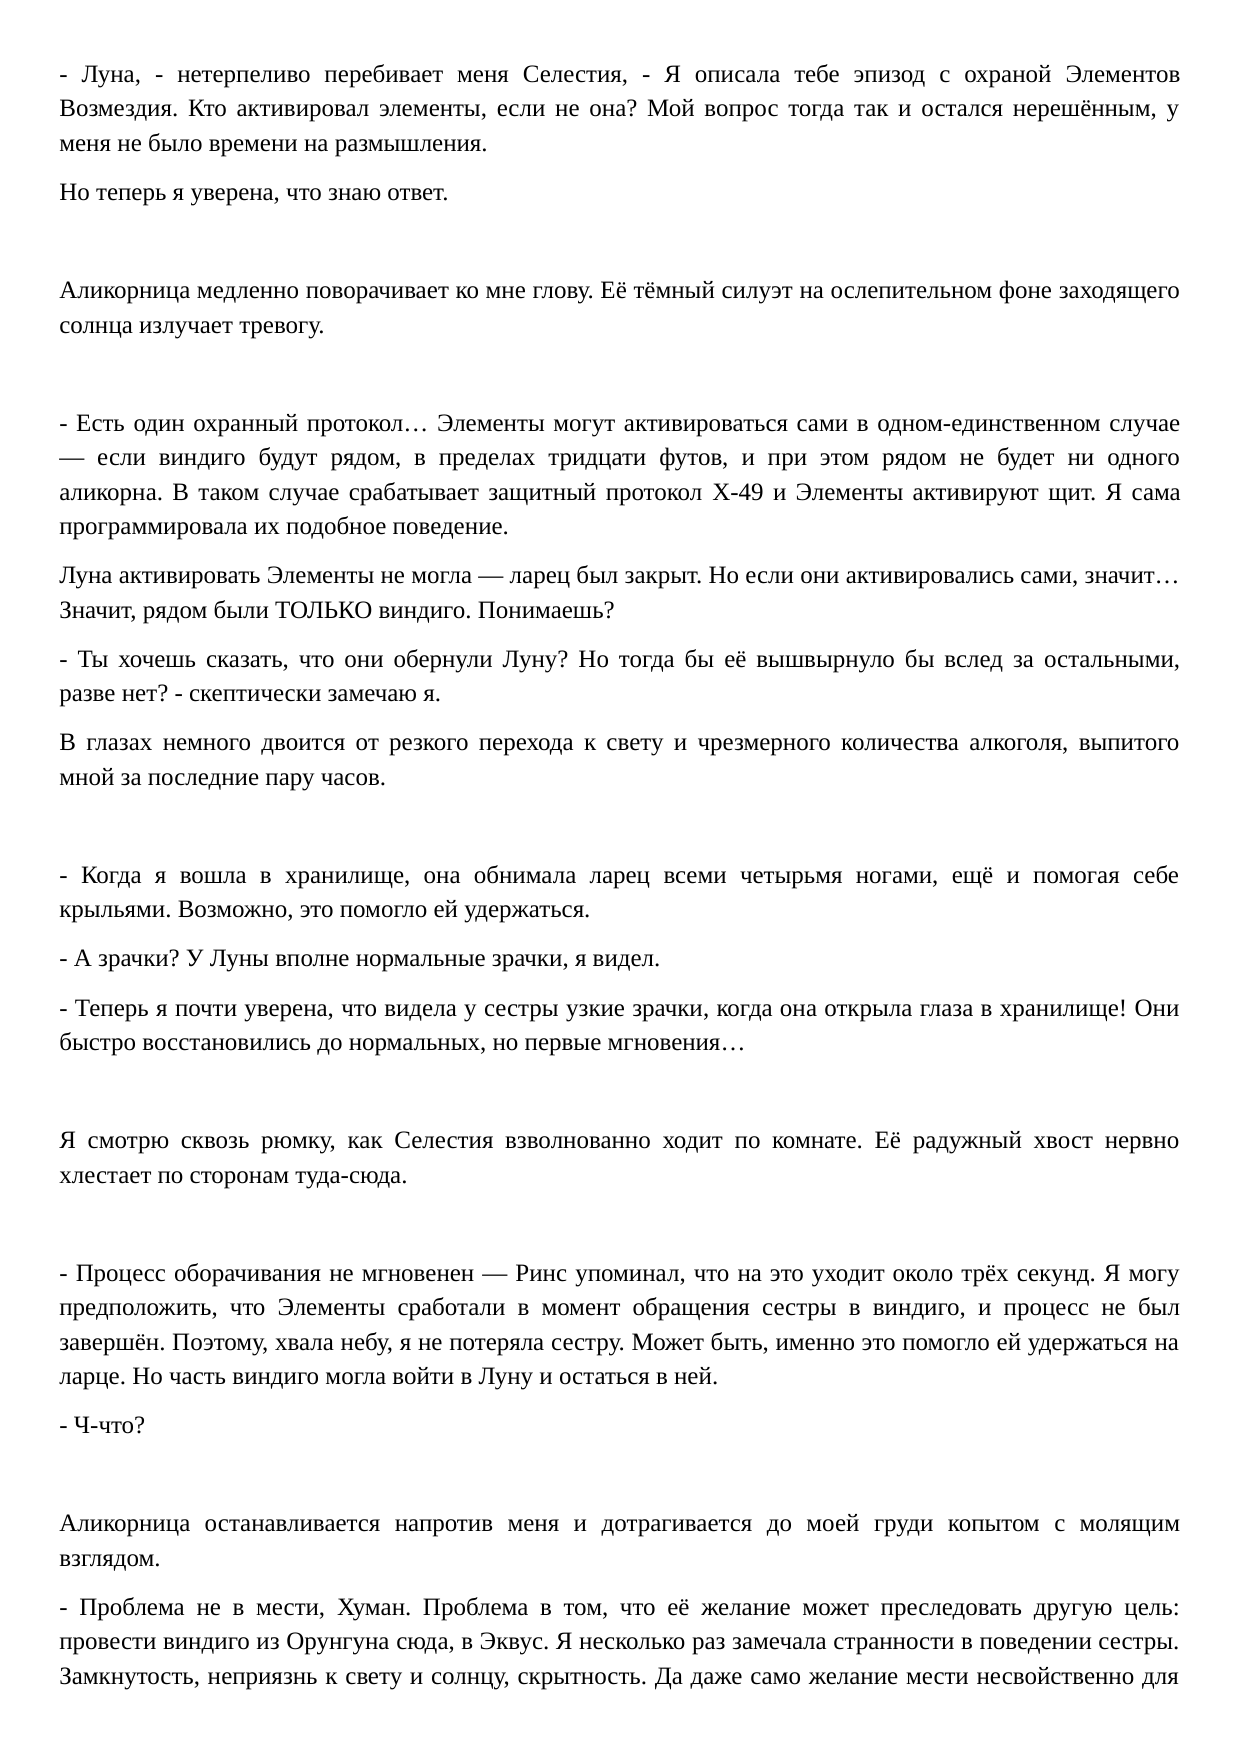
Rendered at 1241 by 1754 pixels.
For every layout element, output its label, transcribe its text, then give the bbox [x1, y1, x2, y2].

text Луна активировать Элементы не могла — ларец был закрыт. Но если они активировались сами, значит… Значит, рядом были ТОЛЬКО виндиго. Понимаешь? [59, 560, 1181, 623]
text Аликорница останавливается напротив меня и дотрагивается до моей груди копытом с молящим взглядом. [59, 1508, 1181, 1572]
text - Ч-что? [59, 1410, 1181, 1439]
text - Процесс оборачивания не мгновенен — Ринс упоминал, что на это уходит около трёх секунд. Я могу предположить, что Элементы сработали в момент обращения сестры в виндиго, и процесс не был завершён. Поэтому, хвала небу, я не потеряла сестру. Может быть, именно это помогло ей удержаться на ларце. Но часть виндиго могла войти в Луну и остаться в ней. [59, 1258, 1181, 1390]
text - Теперь я почти уверена, что видела у сестры узкие зрачки, когда она открыла глаза в хранилище! Они быстро восстановились до нормальных, но первые мгновения… [59, 993, 1181, 1056]
text - Есть один охранный протокол… Элементы могут активироваться сами в одном-единственном случае — если виндиго будут рядом, в пределах тридцати футов, и при этом рядом не будет ни одного аликорна. В таком случае срабатывает защитный протокол X-49 и Элементы активируют щит. Я сама программировала их подобное поведение. [59, 408, 1181, 540]
text - А зрачки? У Луны вполне нормальные зрачки, я видел. [59, 943, 1181, 972]
text - Проблема не в мести, Хуман. Проблема в том, что её желание может преследовать другую цель: провести виндиго из Орунгуна сюда, в Эквус. Я несколько раз замечала странности в поведении сестры. Замкнутость, неприязнь к свету и солнцу, скрытность. Да даже само желание мести несвойственно для [59, 1592, 1181, 1690]
text Но теперь я уверена, что знаю ответ. [59, 177, 1181, 206]
text - Когда я вошла в хранилище, она обнимала ларец всеми четырьмя ногами, ещё и помогая себе крыльями. Возможно, это помогло ей удержаться. [59, 860, 1181, 923]
text В глазах немного двоится от резкого перехода к свету и чрезмерного количества алкоголя, выпитого мной за последние пару часов. [59, 727, 1181, 791]
text Аликорница медленно поворачивает ко мне глову. Её тёмный силуэт на ослепительном фоне заходящего солнца излучает тревогу. [59, 275, 1181, 338]
text - Луна, - нетерпеливо перебивает меня Селестия, - Я описала тебе эпизод с охраной Элементов Возмездия. Кто активировал элементы, если не она? Мой вопрос тогда так и остался нерешённым, у меня не было времени на размышления. [59, 59, 1181, 157]
text - Ты хочешь сказать, что они обернули Луну? Но тогда бы её вышвырнуло бы вслед за остальными, разве нет? - скептически замечаю я. [59, 644, 1181, 707]
text Я смотрю сквозь рюмку, как Селестия взволнованно ходит по комнате. Её радужный хвост нервно хлестает по сторонам туда-сюда. [59, 1125, 1181, 1188]
